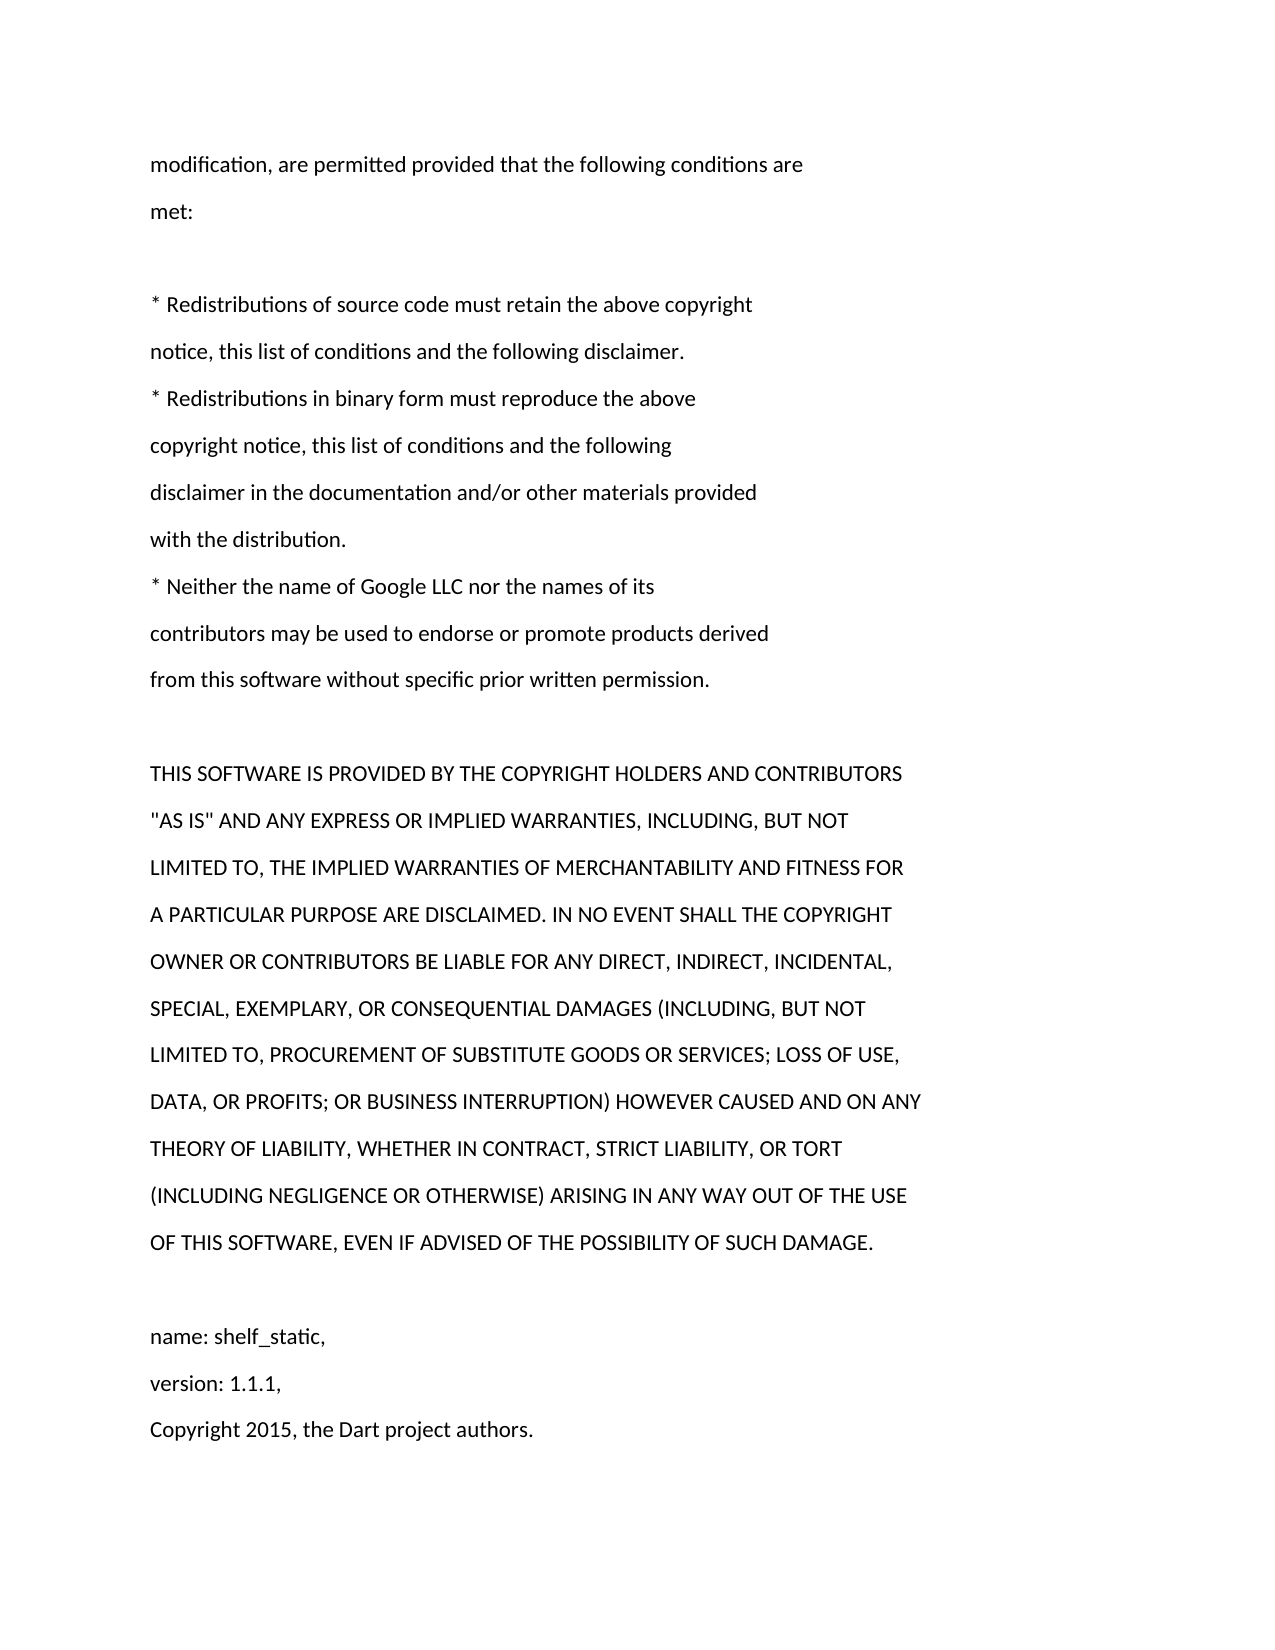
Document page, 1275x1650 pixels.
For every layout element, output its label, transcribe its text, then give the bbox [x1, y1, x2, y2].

text from this software without specific prior written permission. [150, 666, 1125, 694]
text * Redistributions of source code must retain the above copyright [150, 291, 1125, 319]
text disclaimer in the documentation and/or other materials provided [150, 478, 1125, 506]
text name: shelf_static, [150, 1322, 1125, 1350]
text "AS IS" AND ANY EXPRESS OR IMPLIED WARRANTIES, INCLUDING, BUT NOT [150, 806, 1125, 834]
text copyright notice, this list of conditions and the following [150, 431, 1125, 459]
text modification, are permitted provided that the following conditions are [150, 150, 1125, 178]
text SPECIAL, EXEMPLARY, OR CONSEQUENTIAL DAMAGES (INCLUDING, BUT NOT [150, 994, 1125, 1022]
text DATA, OR PROFITS; OR BUSINESS INTERRUPTION) HOWEVER CAUSED AND ON ANY [150, 1087, 1125, 1116]
text OWNER OR CONTRIBUTORS BE LIABLE FOR ANY DIRECT, INDIRECT, INCIDENTAL, [150, 947, 1125, 975]
text LIMITED TO, PROCUREMENT OF SUBSTITUTE GOODS OR SERVICES; LOSS OF USE, [150, 1041, 1125, 1069]
text Copyright 2015, the Dart project authors. [150, 1416, 1125, 1444]
text with the distribution. [150, 525, 1125, 553]
text THEORY OF LIABILITY, WHETHER IN CONTRACT, STRICT LIABILITY, OR TORT [150, 1134, 1125, 1162]
text contributors may be used to endorse or promote products derived [150, 619, 1125, 647]
text * Redistributions in binary form must reproduce the above [150, 384, 1125, 412]
text * Neither the name of Google LLC nor the names of its [150, 572, 1125, 600]
text OF THIS SOFTWARE, EVEN IF ADVISED OF THE POSSIBILITY OF SUCH DAMAGE. [150, 1228, 1125, 1256]
text THIS SOFTWARE IS PROVIDED BY THE COPYRIGHT HOLDERS AND CONTRIBUTORS [150, 759, 1125, 787]
text A PARTICULAR PURPOSE ARE DISCLAIMED. IN NO EVENT SHALL THE COPYRIGHT [150, 900, 1125, 928]
text version: 1.1.1, [150, 1369, 1125, 1397]
text LIMITED TO, THE IMPLIED WARRANTIES OF MERCHANTABILITY AND FITNESS FOR [150, 853, 1125, 881]
text (INCLUDING NEGLIGENCE OR OTHERWISE) ARISING IN ANY WAY OUT OF THE USE [150, 1181, 1125, 1209]
text met: [150, 197, 1125, 225]
text notice, this list of conditions and the following disclaimer. [150, 337, 1125, 366]
